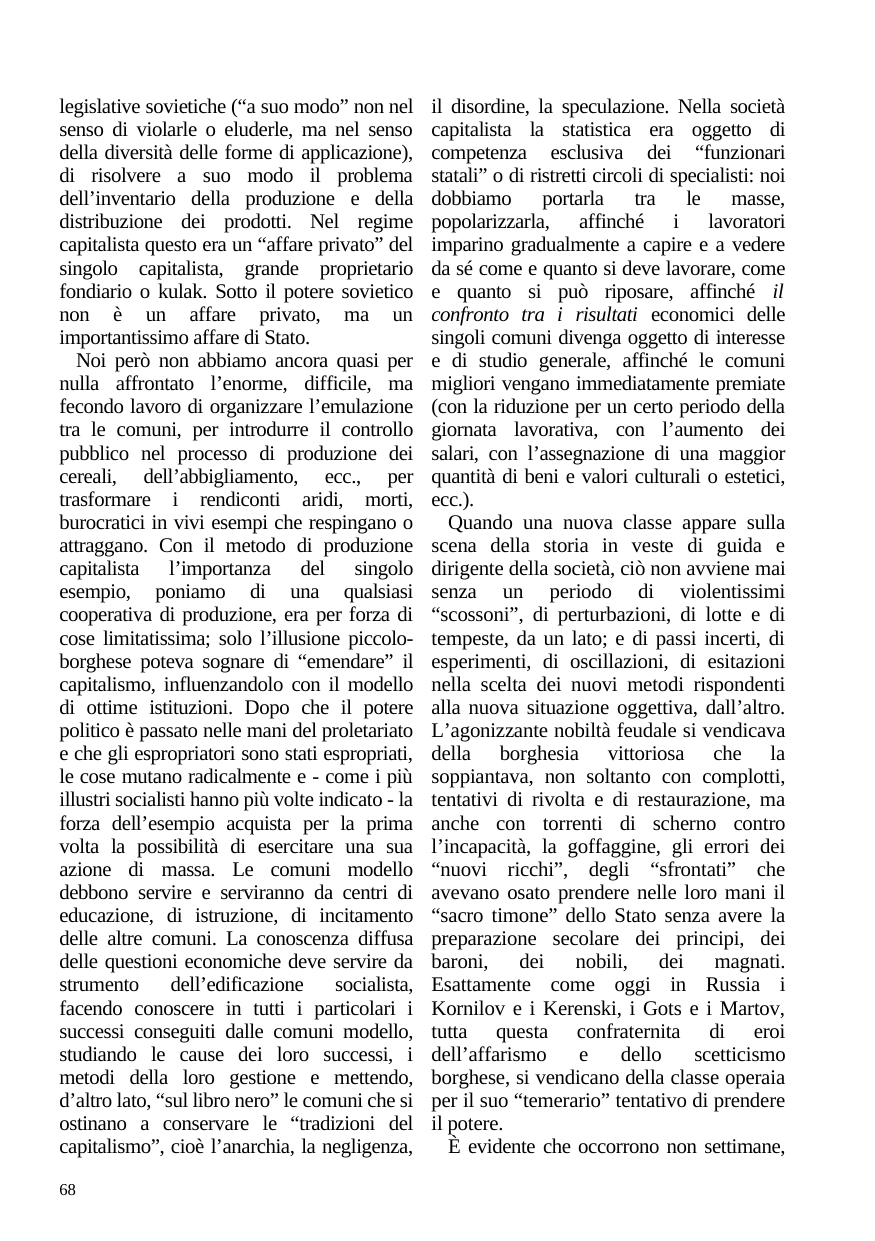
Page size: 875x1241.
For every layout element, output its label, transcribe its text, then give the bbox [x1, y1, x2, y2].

text È evidente che occorrono non settimane, [431, 1135, 786, 1158]
text il disordine, la speculazione. Nella società capitalista la statistica era oggetto di competenza esclusiva dei “funzionari statali” o di ristretti circoli di specialisti: noi dobbiamo portarla tra le masse, popolarizzarla, affinché i lavoratori imparino gradualmente a capire e a vedere da sé come e quanto si deve lavorare, come e quanto si può riposare, affinché il confronto tra i risultati economici delle singoli comuni divenga oggetto di interesse e di studio generale, affinché le comuni migliori vengano immediatamente premiate (con la riduzione per un certo periodo della giornata lavorativa, con l’aumento dei salari, con l’assegnazione di una maggior quantità di beni e valori culturali o estetici, ecc.). [431, 94, 786, 511]
text Quando una nuova classe appare sulla scena della storia in veste di guida e dirigente della società, ciò non avviene mai senza un periodo di violentissimi “scossoni”, di perturbazioni, di lotte e di tempeste, da un lato; e di passi incerti, di esperimenti, di oscillazioni, di esitazioni nella scelta dei nuovi metodi rispondenti alla nuova situazione oggettiva, dall’altro. L’agonizzante nobiltà feudale si vendicava della borghesia vittoriosa che la soppiantava, non soltanto con complotti, tentativi di rivolta e di restaurazione, ma anche con torrenti di scherno contro l’incapacità, la goffaggine, gli errori dei “nuovi ricchi”, degli “sfrontati” che avevano osato prendere nelle loro mani il “sacro timone” dello Stato senza avere la preparazione secolare dei principi, dei baroni, dei nobili, dei magnati. Esattamente come oggi in Russia i Kornilov e i Kerenski, i Gots e i Martov, tutta questa confraternita di eroi dell’affarismo e dello scetticismo borghese, si vendicano della classe operaia per il suo “temerario” tentativo di prendere il potere. [431, 511, 786, 1135]
text Noi però non abbiamo ancora quasi per nulla affrontato l’enorme, difficile, ma fecondo lavoro di organizzare l’emulazione tra le comuni, per introdurre il controllo pubblico nel processo di produzione dei cereali, dell’abbigliamento, ecc., per trasformare i rendiconti aridi, morti, burocratici in vivi esempi che respingano o attraggano. Con il metodo di produzione capitalista l’importanza del singolo esempio, poniamo di una qualsiasi cooperativa di produzione, era per forza di cose limitatissima; solo l’illusione piccolo-borghese poteva sognare di “emendare” il capitalismo, influenzandolo con il modello di ottime istituzioni. Dopo che il potere politico è passato nelle mani del proletariato e che gli espropriatori sono stati espropriati, le cose mutano radicalmente e - come i più illustri socialisti hanno più volte indicato - la forza dell’esempio acquista per la prima volta la possibilità di esercitare una sua azione di massa. Le comuni modello debbono servire e serviranno da centri di educazione, di istruzione, di incitamento delle altre comuni. La conoscenza diffusa delle questioni economiche deve servire da strumento dell’edificazione socialista, facendo conoscere in tutti i particolari i successi conseguiti dalle comuni modello, studiando le cause dei loro successi, i metodi della loro gestione e mettendo, d’altro lato, “sul libro nero” le comuni che si ostinano a conservare le “tradizioni del capitalismo”, cioè l’anarchia, la negligenza, [59, 349, 413, 1158]
text legislative sovietiche (“a suo modo” non nel senso di violarle o eluderle, ma nel senso della diversità delle forme di applicazione), di risolvere a suo modo il problema dell’inventario della produzione e della distribuzione dei prodotti. Nel regime capitalista questo era un “affare privato” del singolo capitalista, grande proprietario fondiario o kulak. Sotto il potere sovietico non è un affare privato, ma un importantissimo affare di Stato. [59, 94, 413, 349]
